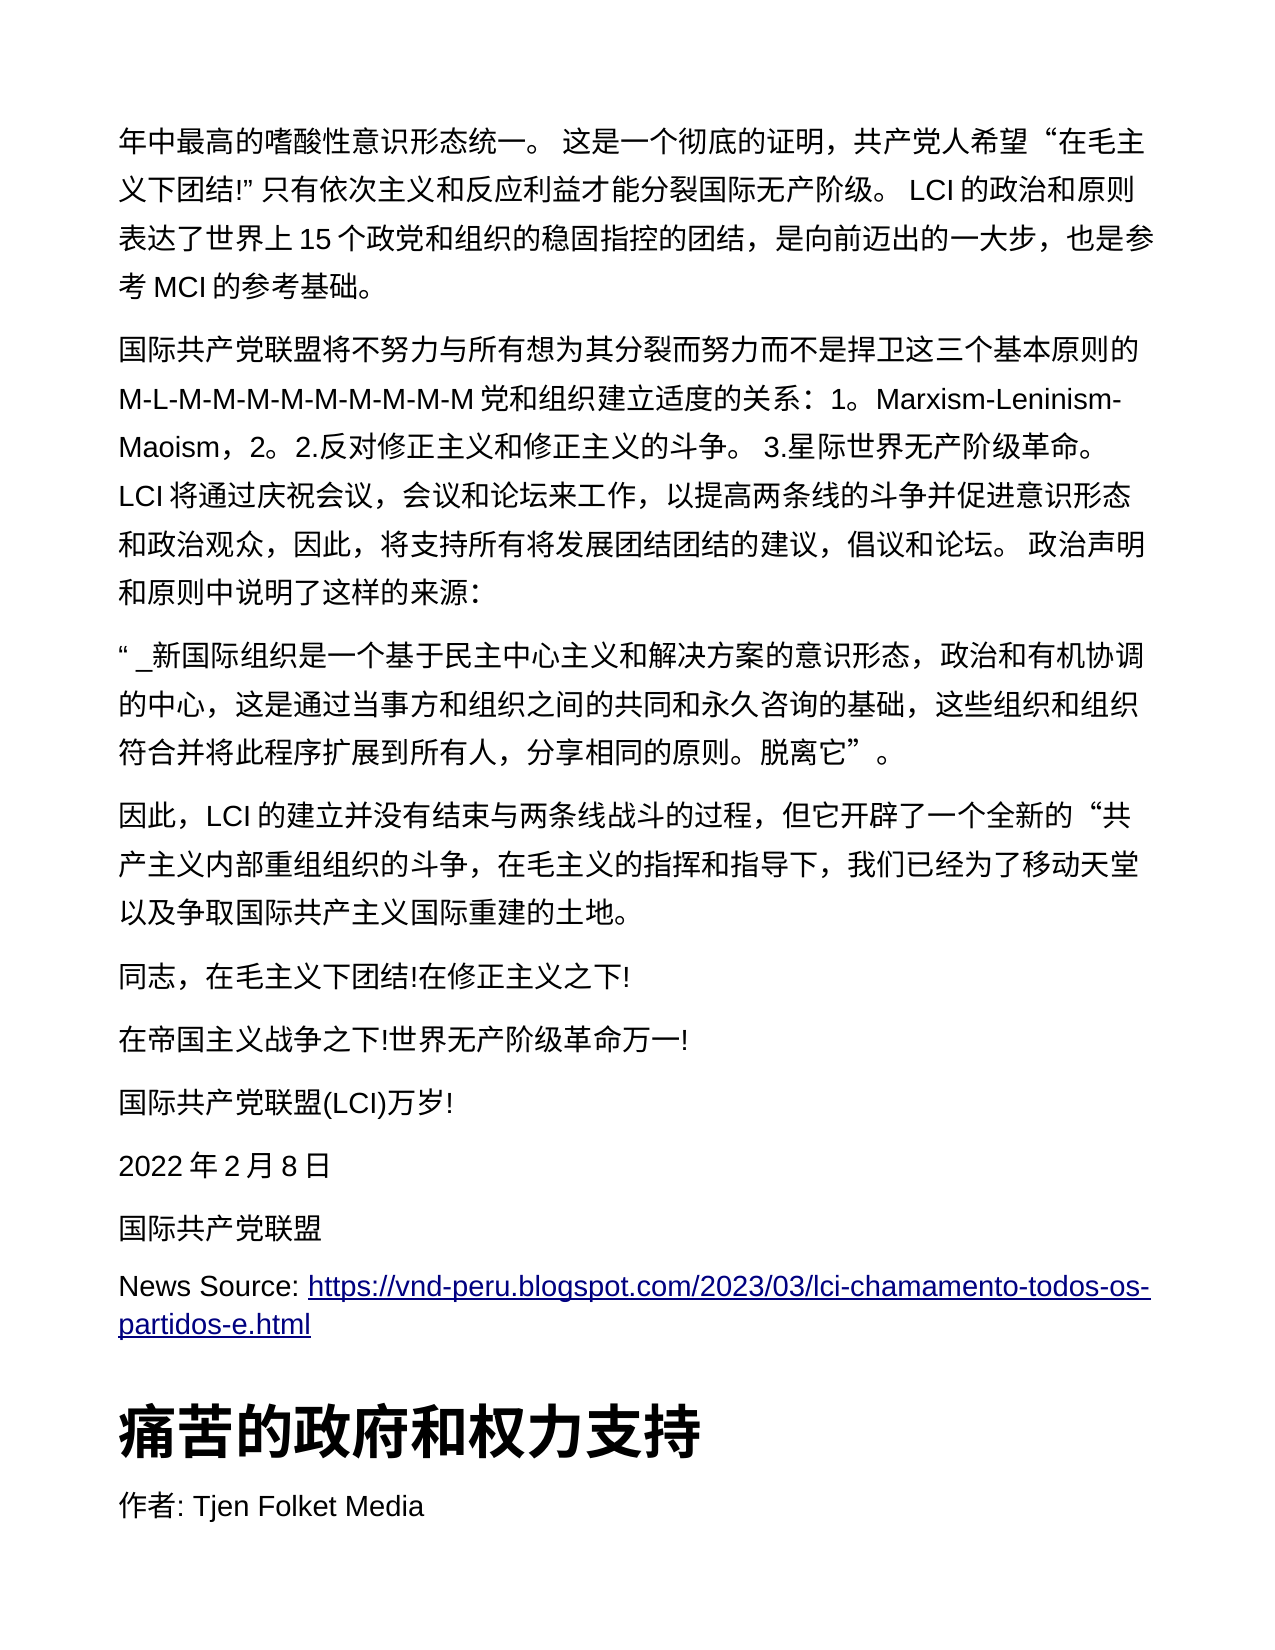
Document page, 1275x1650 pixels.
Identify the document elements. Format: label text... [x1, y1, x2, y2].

text 同志，在毛主义下团结!在修正主义之下! [118, 953, 1157, 995]
text 在帝国主义战争之下!世界无产阶级革命万一! [118, 1016, 1157, 1058]
text 年中最高的嗜酸性意识形态统一。 这是一个彻底的证明，共产党人希望“在毛主义下团结!” 只有依次主义和反应利益才能分裂国际无产阶级。 LCI的政治和原则表达了世界上15个政党和组织的稳固指控的团结，是向前迈出的一大步，也是参考MCI的参考基础。 [118, 118, 1157, 306]
text 2022年2月8日 [118, 1142, 1157, 1185]
text News Source: https://vnd-peru.blogspot.com/2023/03/lci-chamamento-todos-os-partidos-e.html [118, 1269, 1157, 1341]
text 国际共产党联盟(LCI)万岁! [118, 1079, 1157, 1122]
text 国际共产党联盟 [118, 1206, 1157, 1248]
text 国际共产党联盟将不努力与所有想为其分裂而努力而不是捍卫这三个基本原则的M-L-M-M-M-M-M-M-M-M-M党和组织建立适度的关系：1。Marxism-Leninism-Maoism，2。2.反对修正主义和修正主义的斗争。 3.星际世界无产阶级革命。 LCI将通过庆祝会议，会议和论坛来工作，以提高两条线的斗争并促进意识形态和政治观众，因此，将支持所有将发展团结团结的建议，倡议和论坛。 政治声明和原则中说明了这样的来源： [118, 327, 1157, 612]
text “ _新国际组织是一个基于民主中心主义和解决方案的意识形态，政治和有机协调的中心，这是通过当事方和组织之间的共同和永久咨询的基础，这些组织和组织符合并将此程序扩展到所有人，分享相同的原则。脱离它”。 [118, 633, 1157, 772]
text 因此，LCI的建立并没有结束与两条线战斗的过程，但它开辟了一个全新的“共产主义内部重组组织的斗争，在毛主义的指挥和指导下，我们已经为了移动天堂以及争取国际共产主义国际重建的土地。 [118, 793, 1157, 932]
subtitle 痛苦的政府和权力支持 [118, 1385, 1157, 1470]
text 作者: Tjen Folket Media [118, 1482, 1157, 1525]
